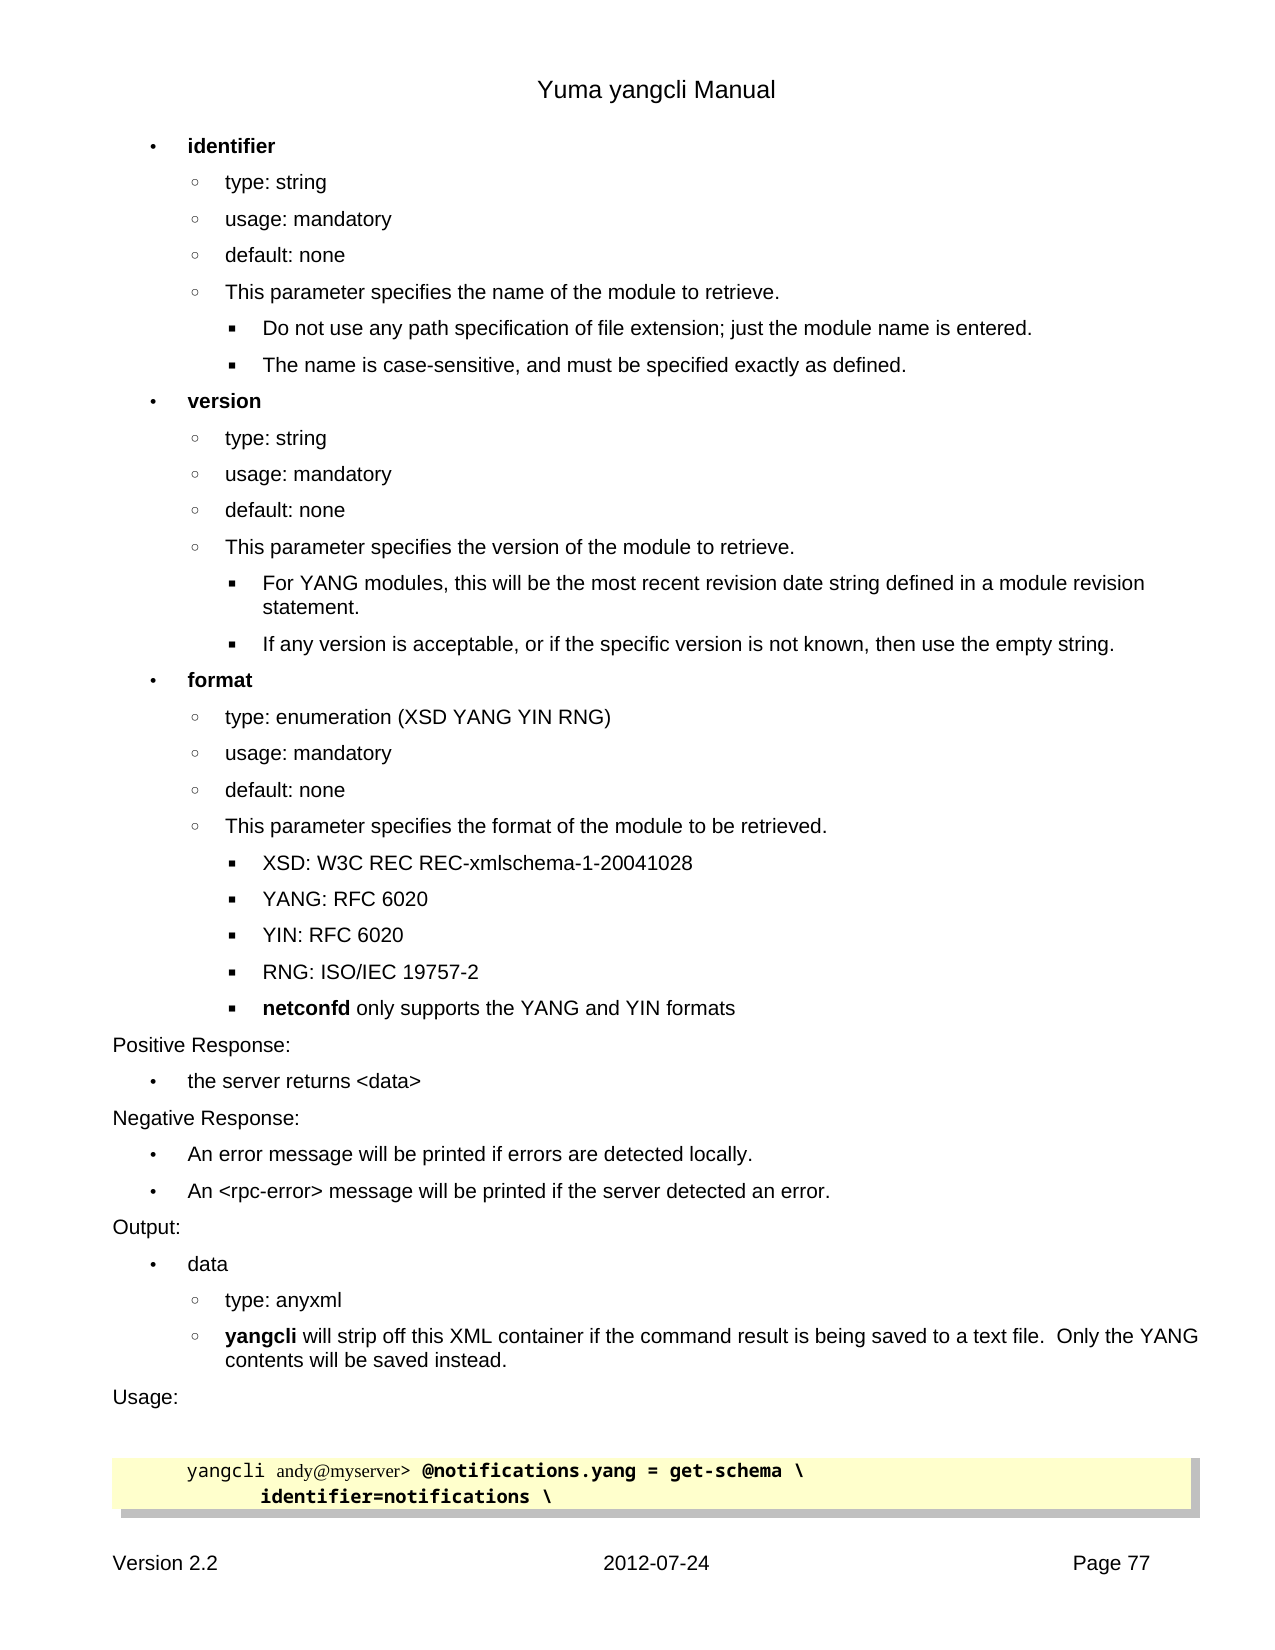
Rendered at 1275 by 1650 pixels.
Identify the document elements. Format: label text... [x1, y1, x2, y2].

text Positive Response: [112, 1033, 1200, 1057]
text yangcli andy@myserver> @notifications.yang = get-schema \ [112, 1458, 1191, 1483]
list usage: mandatory [187, 207, 1200, 231]
text identifier=notifications \ [112, 1483, 1191, 1509]
list default: none [187, 243, 1200, 267]
list YANG: RFC 6020 [225, 887, 1200, 911]
list identifier [150, 134, 1200, 158]
list This parameter specifies the format of the module to be retrieved. [187, 814, 1200, 838]
list RNG: ISO/IEC 19757-2 [225, 960, 1200, 984]
list type: anyxml [187, 1288, 1200, 1312]
text Negative Response: [112, 1106, 1200, 1129]
list XSD: W3C REC REC-xmlschema-1-20041028 [225, 850, 1200, 874]
list type: string [187, 425, 1200, 449]
list This parameter specifies the name of the module to retrieve. [187, 279, 1200, 303]
list format [150, 668, 1200, 692]
list For YANG modules, this will be the most recent revision date string defined in a module revision statement. [225, 571, 1200, 619]
list YIN: RFC 6020 [225, 923, 1200, 947]
list An <rpc-error> message will be printed if the server detected an error. [150, 1178, 1200, 1202]
list yangcli will strip off this XML container if the command result is being saved to a text file. Only the YANG contents will be saved instead. [187, 1324, 1200, 1372]
list version [150, 389, 1200, 413]
list An error message will be printed if errors are detected locally. [150, 1142, 1200, 1166]
list default: none [187, 498, 1200, 522]
list usage: mandatory [187, 741, 1200, 765]
text Usage: [112, 1385, 1200, 1409]
list default: none [187, 777, 1200, 801]
list type: string [187, 170, 1200, 194]
list type: enumeration (XSD YANG YIN RNG) [187, 704, 1200, 728]
list data [150, 1251, 1200, 1275]
list The name is case-sensitive, and must be specified exactly as defined. [225, 352, 1200, 376]
text Output: [112, 1215, 1200, 1239]
list the server returns <data> [150, 1069, 1200, 1093]
list netconfd only supports the YANG and YIN formats [225, 996, 1200, 1020]
list usage: mandatory [187, 462, 1200, 486]
list This parameter specifies the version of the module to retrieve. [187, 535, 1200, 559]
list If any version is acceptable, or if the specific version is not known, then use the empty string. [225, 632, 1200, 656]
list Do not use any path specification of file extension; just the module name is entered. [225, 316, 1200, 340]
